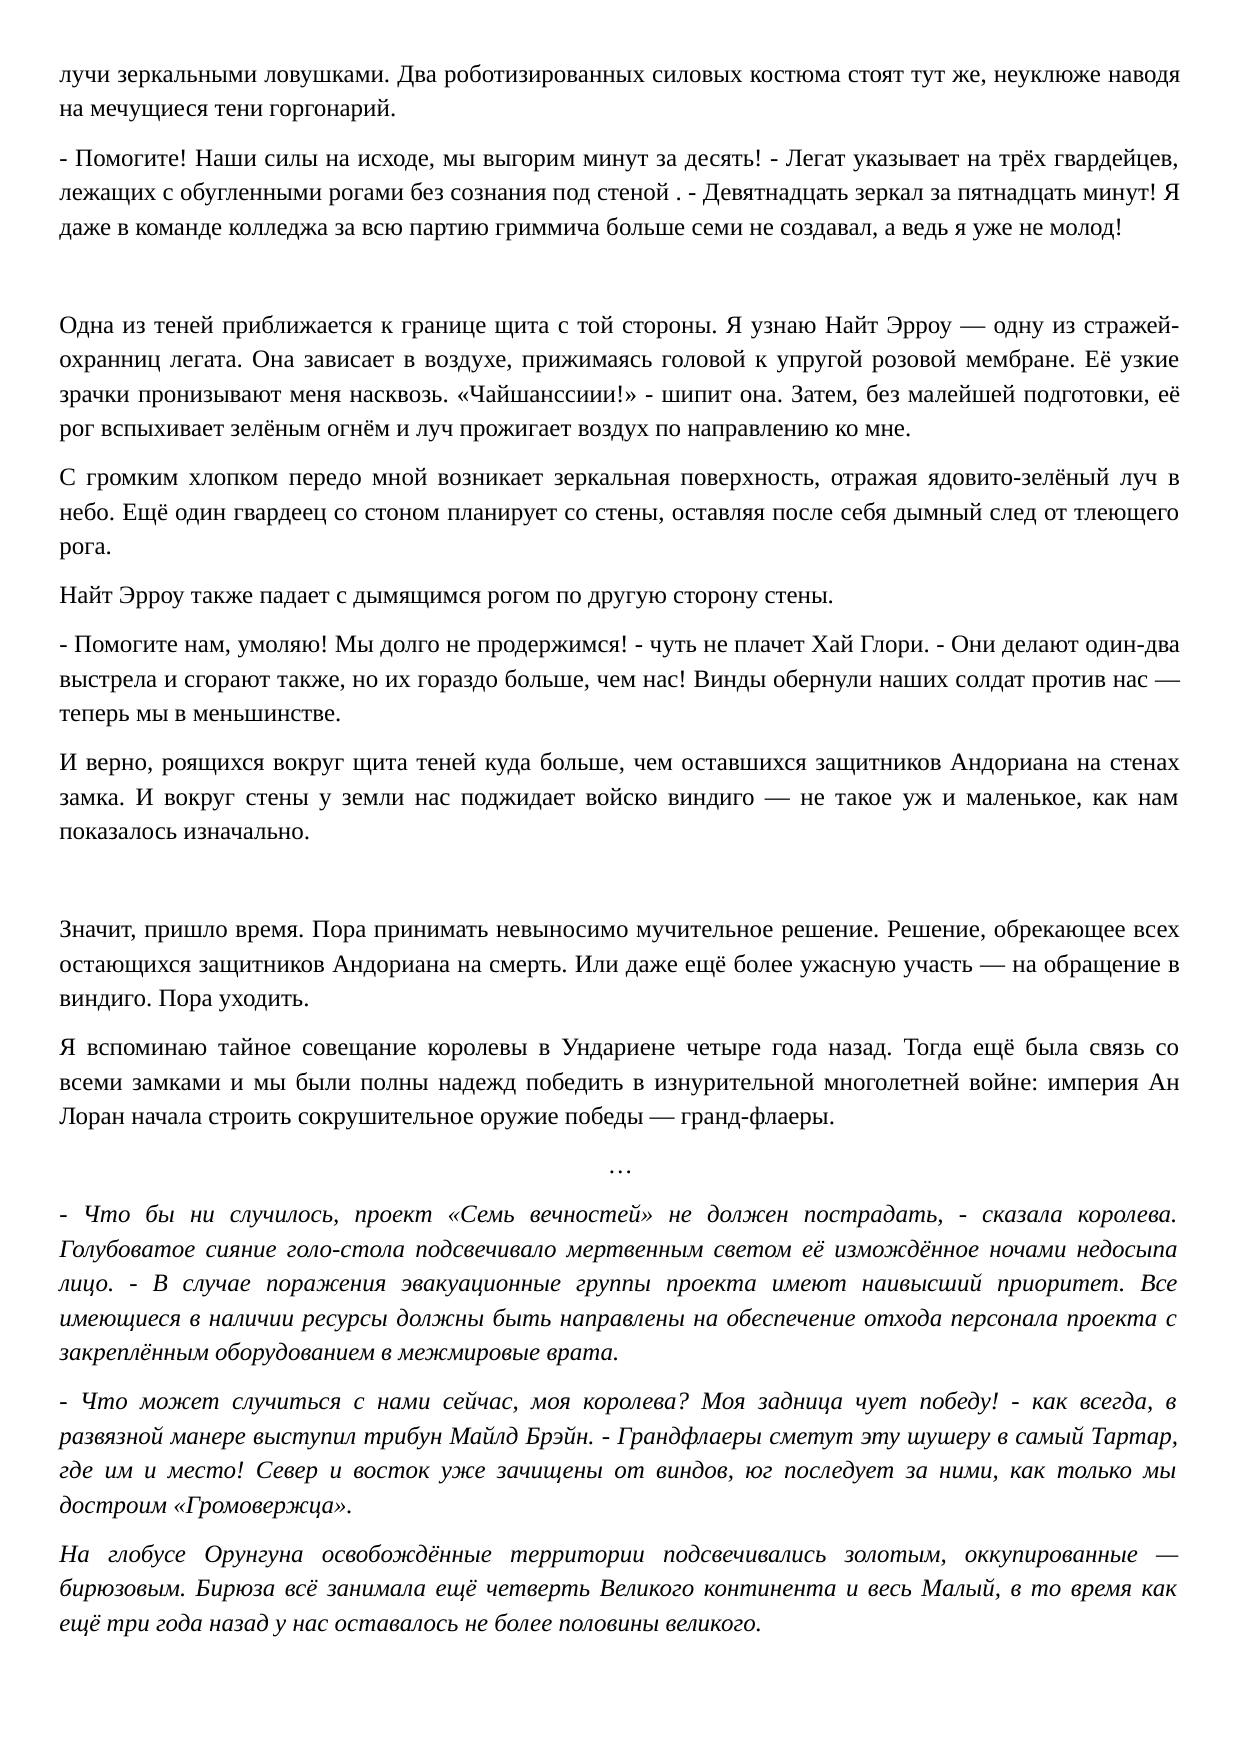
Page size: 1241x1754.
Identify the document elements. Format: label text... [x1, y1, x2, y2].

text На глобусе Орунгуна освобождённые территории подсвечивались золотым, оккупированные — бирюзовым. Бирюза всё занимала ещё четверть Великого континента и весь Малый, в то время как ещё три года назад у нас оставалось не более половины великого. [59, 1539, 1181, 1637]
text - Что может случиться с нами сейчас, моя королева? Моя задница чует победу! - как всегда, в развязной манере выступил трибун Майлд Брэйн. - Грандфлаеры сметут эту шушеру в самый Тартар, где им и место! Север и восток уже зачищены от виндов, юг последует за ними, как только мы достроим «Громовержца». [59, 1386, 1181, 1519]
text - Что бы ни случилось, проект «Семь вечностей» не должен пострадать, - сказала королева. Голубоватое сияние голо-стола подсвечивало мертвенным светом её измождённое ночами недосыпа лицо. - В случае поражения эвакуационные группы проекта имеют наивысший приоритет. Все имеющиеся в наличии ресурсы должны быть направлены на обеспечение отхода персонала проекта с закреплённым оборудованием в межмировые врата. [59, 1199, 1181, 1366]
text лучи зеркальными ловушками. Два роботизированных силовых костюма стоят тут же, неуклюже наводя на мечущиеся тени горгонарий. [59, 59, 1181, 122]
text … [59, 1150, 1181, 1179]
text - Помогите нам, умоляю! Мы долго не продержимся! - чуть не плачет Хай Глори. - Они делают один-два выстрела и сгорают также, но их гораздо больше, чем нас! Винды обернули наших солдат против нас — теперь мы в меньшинстве. [59, 629, 1181, 727]
text С громким хлопком передо мной возникает зеркальная поверхность, отражая ядовито-зелёный луч в небо. Ещё один гвардеец со стоном планирует со стены, оставляя после себя дымный след от тлеющего рога. [59, 462, 1181, 560]
text - Помогите! Наши силы на исходе, мы выгорим минут за десять! - Легат указывает на трёх гвардейцев, лежащих с обугленными рогами без сознания под стеной . - Девятнадцать зеркал за пятнадцать минут! Я даже в команде колледжа за всю партию гриммича больше семи не создавал, а ведь я уже не молод! [59, 143, 1181, 240]
text Одна из теней приближается к границе щита с той стороны. Я узнаю Найт Эрроу — одну из стражей-охранниц легата. Она зависает в воздухе, прижимаясь головой к упругой розовой мембране. Её узкие зрачки пронизывают меня насквозь. «Чайшанссиии!» - шипит она. Затем, без малейшей подготовки, её рог вспыхивает зелёным огнём и луч прожигает воздух по направлению ко мне. [59, 310, 1181, 442]
text И верно, роящихся вокруг щита теней куда больше, чем оставшихся защитников Андориана на стенах замка. И вокруг стены у земли нас поджидает войско виндиго — не такое уж и маленькое, как нам показалось изначально. [59, 747, 1181, 845]
text Найт Эрроу также падает с дымящимся рогом по другую сторону стены. [59, 580, 1181, 609]
text Значит, пришло время. Пора принимать невыносимо мучительное решение. Решение, обрекающее всех остающихся защитников Андориана на смерть. Или даже ещё более ужасную участь — на обращение в виндиго. Пора уходить. [59, 914, 1181, 1012]
text Я вспоминаю тайное совещание королевы в Ундариене четыре года назад. Тогда ещё была связь со всеми замками и мы были полны надежд победить в изнурительной многолетней войне: империя Ан Лоран начала строить сокрушительное оружие победы — гранд-флаеры. [59, 1032, 1181, 1130]
